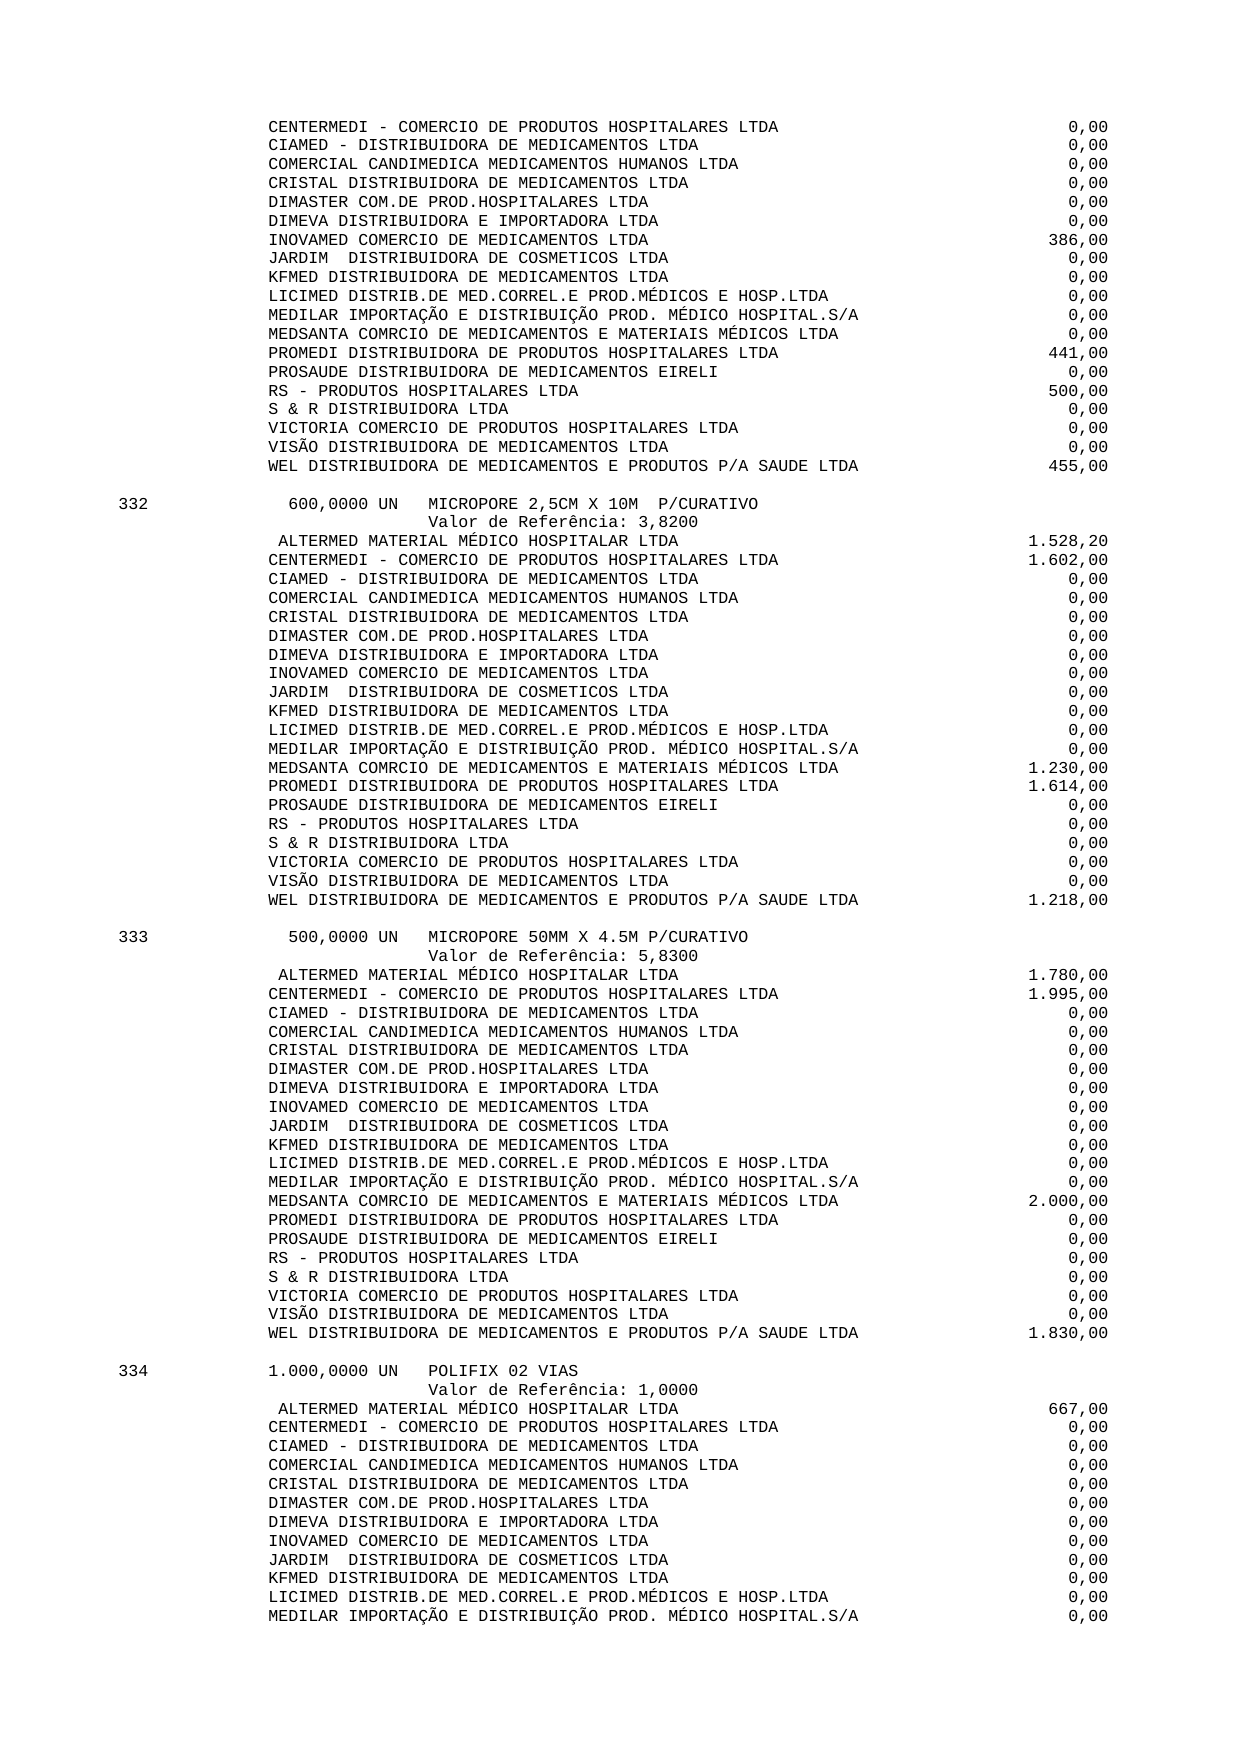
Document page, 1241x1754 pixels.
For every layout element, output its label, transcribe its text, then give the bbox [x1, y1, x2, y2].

text CENTERMEDI - COMERCIO DE PRODUTOS HOSPITALARES LTDA 0,00 CIAMED - DISTRIBUIDORA DE MEDICAMENTOS LTDA 0,00 COMERCIAL CANDIMEDICA MEDICAMENTOS HUMANOS LTDA 0,00 CRISTAL DISTRIBUIDORA DE MEDICAMENTOS LTDA 0,00 DIMASTER COM.DE PROD.HOSPITALARES LTDA 0,00 DIMEVA DISTRIBUIDORA E IMPORTADORA LTDA 0,00 INOVAMED COMERCIO DE MEDICAMENTOS LTDA 386,00 JARDIM DISTRIBUIDORA DE COSMETICOS LTDA 0,00 KFMED DISTRIBUIDORA DE MEDICAMENTOS LTDA 0,00 LICIMED DISTRIB.DE MED.CORREL.E PROD.MÉDICOS E HOSP.LTDA 0,00 MEDILAR IMPORTAÇÃO E DISTRIBUIÇÃO PROD. MÉDICO HOSPITAL.S/A 0,00 MEDSANTA COMRCIO DE MEDICAMENTOS E MATERIAIS MÉDICOS LTDA 0,00 PROMEDI DISTRIBUIDORA DE PRODUTOS HOSPITALARES LTDA 441,00 PROSAUDE DISTRIBUIDORA DE MEDICAMENTOS EIRELI 0,00 RS - PRODUTOS HOSPITALARES LTDA 500,00 S & R DISTRIBUIDORA LTDA 0,00 VICTORIA COMERCIO DE PRODUTOS HOSPITALARES LTDA 0,00 VISÃO DISTRIBUIDORA DE MEDICAMENTOS LTDA 0,00 WEL DISTRIBUIDORA DE MEDICAMENTOS E PRODUTOS P/A SAUDE LTDA 455,00 332 600,0000 UN MICROPORE 2,5CM X 10M P/CURATIVO Valor de Referência: 3,8200 ALTERMED MATERIAL MÉDICO HOSPITALAR LTDA 1.528,20 CENTERMEDI - COMERCIO DE PRODUTOS HOSPITALARES LTDA 1.602,00 CIAMED - DISTRIBUIDORA DE MEDICAMENTOS LTDA 0,00 COMERCIAL CANDIMEDICA MEDICAMENTOS HUMANOS LTDA 0,00 CRISTAL DISTRIBUIDORA DE MEDICAMENTOS LTDA 0,00 DIMASTER COM.DE PROD.HOSPITALARES LTDA 0,00 DIMEVA DISTRIBUIDORA E IMPORTADORA LTDA 0,00 INOVAMED COMERCIO DE MEDICAMENTOS LTDA 0,00 JARDIM DISTRIBUIDORA DE COSMETICOS LTDA 0,00 KFMED DISTRIBUIDORA DE MEDICAMENTOS LTDA 0,00 LICIMED DISTRIB.DE MED.CORREL.E PROD.MÉDICOS E HOSP.LTDA 0,00 MEDILAR IMPORTAÇÃO E DISTRIBUIÇÃO PROD. MÉDICO HOSPITAL.S/A 0,00 MEDSANTA COMRCIO DE MEDICAMENTOS E MATERIAIS MÉDICOS LTDA 1.230,00 PROMEDI DISTRIBUIDORA DE PRODUTOS HOSPITALARES LTDA 1.614,00 PROSAUDE DISTRIBUIDORA DE MEDICAMENTOS EIRELI 0,00 RS - PRODUTOS HOSPITALARES LTDA 0,00 S & R DISTRIBUIDORA LTDA 0,00 VICTORIA COMERCIO DE PRODUTOS HOSPITALARES LTDA 0,00 VISÃO DISTRIBUIDORA DE MEDICAMENTOS LTDA 0,00 WEL DISTRIBUIDORA DE MEDICAMENTOS E PRODUTOS P/A SAUDE LTDA 1.218,00 333 500,0000 UN MICROPORE 50MM X 4.5M P/CURATIVO Valor de Referência: 5,8300 ALTERMED MATERIAL MÉDICO HOSPITALAR LTDA 1.780,00 CENTERMEDI - COMERCIO DE PRODUTOS HOSPITALARES LTDA 1.995,00 CIAMED - DISTRIBUIDORA DE MEDICAMENTOS LTDA 0,00 COMERCIAL CANDIMEDICA MEDICAMENTOS HUMANOS LTDA 0,00 CRISTAL DISTRIBUIDORA DE MEDICAMENTOS LTDA 0,00 DIMASTER COM.DE PROD.HOSPITALARES LTDA 0,00 DIMEVA DISTRIBUIDORA E IMPORTADORA LTDA 0,00 INOVAMED COMERCIO DE MEDICAMENTOS LTDA 0,00 JARDIM DISTRIBUIDORA DE COSMETICOS LTDA 0,00 KFMED DISTRIBUIDORA DE MEDICAMENTOS LTDA 0,00 LICIMED DISTRIB.DE MED.CORREL.E PROD.MÉDICOS E HOSP.LTDA 0,00 MEDILAR IMPORTAÇÃO E DISTRIBUIÇÃO PROD. MÉDICO HOSPITAL.S/A 0,00 MEDSANTA COMRCIO DE MEDICAMENTOS E MATERIAIS MÉDICOS LTDA 2.000,00 PROMEDI DISTRIBUIDORA DE PRODUTOS HOSPITALARES LTDA 0,00 PROSAUDE DISTRIBUIDORA DE MEDICAMENTOS EIRELI 0,00 RS - PRODUTOS HOSPITALARES LTDA 0,00 S & R DISTRIBUIDORA LTDA 0,00 VICTORIA COMERCIO DE PRODUTOS HOSPITALARES LTDA 0,00 VISÃO DISTRIBUIDORA DE MEDICAMENTOS LTDA 0,00 WEL DISTRIBUIDORA DE MEDICAMENTOS E PRODUTOS P/A SAUDE LTDA 1.830,00 334 1.000,0000 UN POLIFIX 02 VIAS Valor de Referência: 1,0000 ALTERMED MATERIAL MÉDICO HOSPITALAR LTDA 667,00 CENTERMEDI - COMERCIO DE PRODUTOS HOSPITALARES LTDA 0,00 CIAMED - DISTRIBUIDORA DE MEDICAMENTOS LTDA 0,00 COMERCIAL CANDIMEDICA MEDICAMENTOS HUMANOS LTDA 0,00 CRISTAL DISTRIBUIDORA DE MEDICAMENTOS LTDA 0,00 DIMASTER COM.DE PROD.HOSPITALARES LTDA 0,00 DIMEVA DISTRIBUIDORA E IMPORTADORA LTDA 0,00 INOVAMED COMERCIO DE MEDICAMENTOS LTDA 0,00 JARDIM DISTRIBUIDORA DE COSMETICOS LTDA 0,00 KFMED DISTRIBUIDORA DE MEDICAMENTOS LTDA 0,00 LICIMED DISTRIB.DE MED.CORREL.E PROD.MÉDICOS E HOSP.LTDA 0,00 MEDILAR IMPORTAÇÃO E DISTRIBUIÇÃO PROD. MÉDICO HOSPITAL.S/A 0,00 [118, 118, 1122, 1626]
